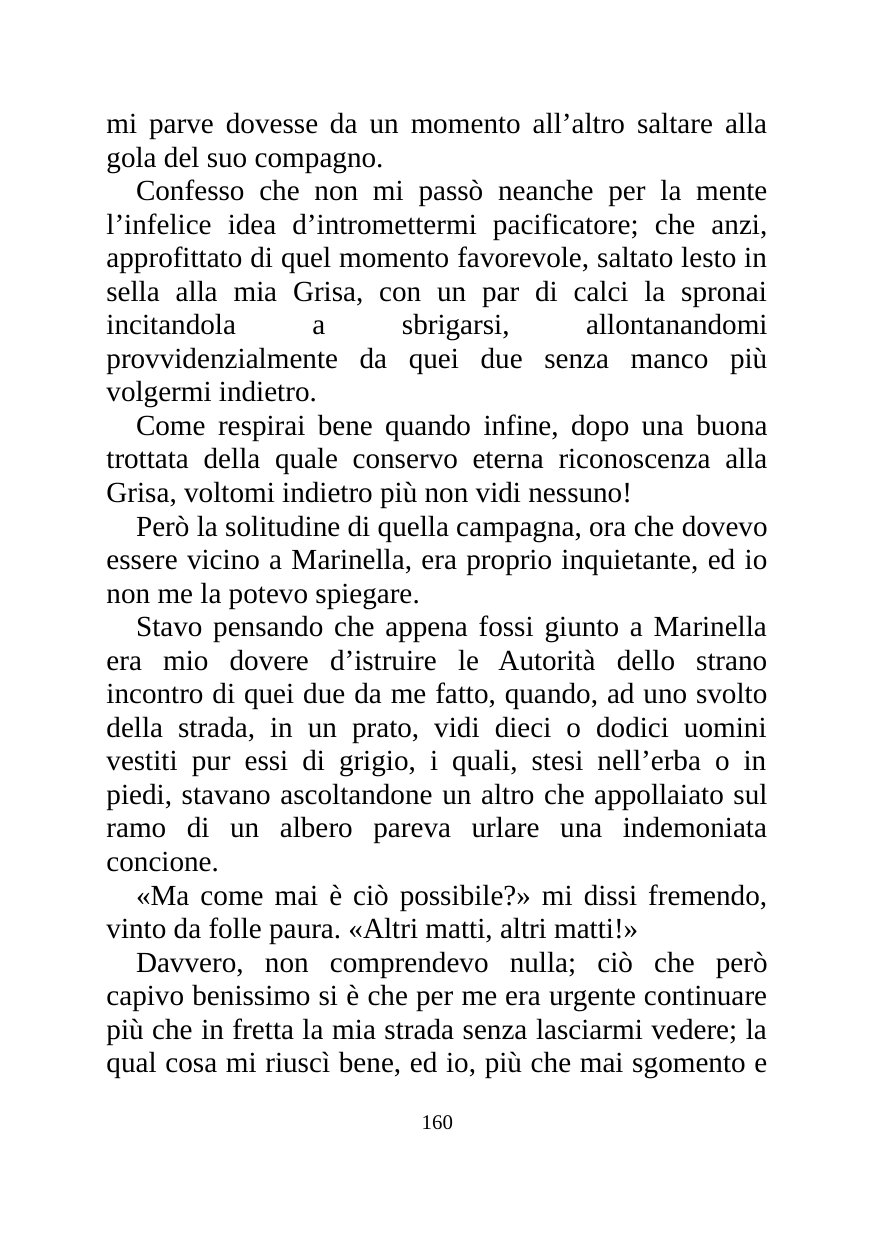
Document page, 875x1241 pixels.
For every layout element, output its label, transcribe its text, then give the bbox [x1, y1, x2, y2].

text Come respirai bene quando infine, dopo una buona trottata della quale conservo eterna riconoscenza alla Grisa, voltomi indietro più non vidi nessuno! [106, 408, 768, 509]
text mi parve dovesse da un momento all’altro saltare alla gola del suo compagno. [106, 106, 768, 173]
text Però la solitudine di quella campagna, ora che dovevo essere vicino a Marinella, era proprio inquietante, ed io non me la potevo spiegare. [106, 509, 768, 609]
text Davvero, non comprendevo nulla; ciò che però capivo benissimo si è che per me era urgente continuare più che in fretta la mia strada senza lasciarmi vedere; la qual cosa mi riuscì bene, ed io, più che mai sgomento e [106, 945, 768, 1079]
text «Ma come mai è ciò possibile?» mi dissi fremendo, vinto da folle paura. «Altri matti, altri matti!» [106, 878, 768, 945]
text Confesso che non mi passò neanche per la mente l’infelice idea d’intromettermi pacificatore; che anzi, approfittato di quel momento favorevole, saltato lesto in sella alla mia Grisa, con un par di calci la spronai incitandola a sbrigarsi, allontanandomi provvidenzialmente da quei due senza manco più volgermi indietro. [106, 173, 768, 408]
text Stavo pensando che appena fossi giunto a Marinella era mio dovere d’istruire le Autorità dello strano incontro di quei due da me fatto, quando, ad uno svolto della strada, in un prato, vidi dieci o dodici uomini vestiti pur essi di grigio, i quali, stesi nell’erba o in piedi, stavano ascoltandone un altro che appollaiato sul ramo di un albero pareva urlare una indemoniata concione. [106, 609, 768, 878]
